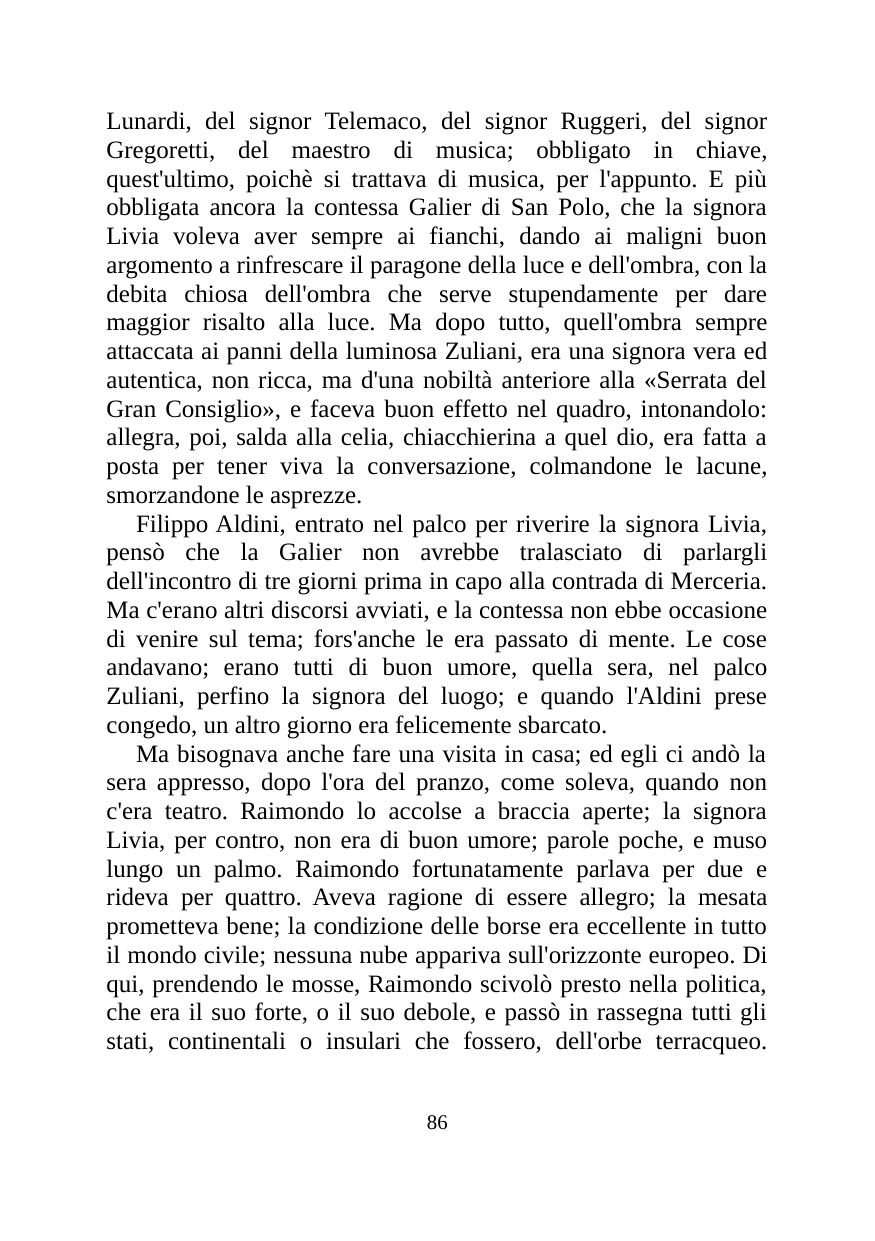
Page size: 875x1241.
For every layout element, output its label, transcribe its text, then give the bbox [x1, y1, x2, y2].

text Filippo Aldini, entrato nel palco per riverire la signora Livia, pensò che la Galier non avrebbe tralasciato di parlargli dell'incontro di tre giorni prima in capo alla contrada di Merceria. Ma c'erano altri discorsi avviati, e la contessa non ebbe occasione di venire sul tema; fors'anche le era passato di mente. Le cose andavano; erano tutti di buon umore, quella sera, nel palco Zuliani, perfino la signora del luogo; e quando l'Aldini prese congedo, un altro giorno era felicemente sbarcato. [106, 509, 768, 739]
text Ma bisognava anche fare una visita in casa; ed egli ci andò la sera appresso, dopo l'ora del pranzo, come soleva, quando non c'era teatro. Raimondo lo accolse a braccia aperte; la signora Livia, per contro, non era di buon umore; parole poche, e muso lungo un palmo. Raimondo fortunatamente parlava per due e rideva per quattro. Aveva ragione di essere allegro; la mesata prometteva bene; la condizione delle borse era eccellente in tutto il mondo civile; nessuna nube appariva sull'orizzonte europeo. Di qui, prendendo le mosse, Raimondo scivolò presto nella politica, che era il suo forte, o il suo debole, e passò in rassegna tutti gli stati, continentali o insulari che fossero, dell'orbe terracqueo. [106, 739, 768, 1055]
text Lunardi, del signor Telemaco, del signor Ruggeri, del signor Gregoretti, del maestro di musica; obbligato in chiave, quest'ultimo, poichè si trattava di musica, per l'appunto. E più obbligata ancora la contessa Galier di San Polo, che la signora Livia voleva aver sempre ai fianchi, dando ai maligni buon argomento a rinfrescare il paragone della luce e dell'ombra, con la debita chiosa dell'ombra che serve stupendamente per dare maggior risalto alla luce. Ma dopo tutto, quell'ombra sempre attaccata ai panni della luminosa Zuliani, era una signora vera ed autentica, non ricca, ma d'una nobiltà anteriore alla «Serrata del Gran Consiglio», e faceva buon effetto nel quadro, intonandolo: allegra, poi, salda alla celia, chiacchierina a quel dio, era fatta a posta per tener viva la conversazione, colmandone le lacune, smorzandone le asprezze. [106, 106, 768, 509]
